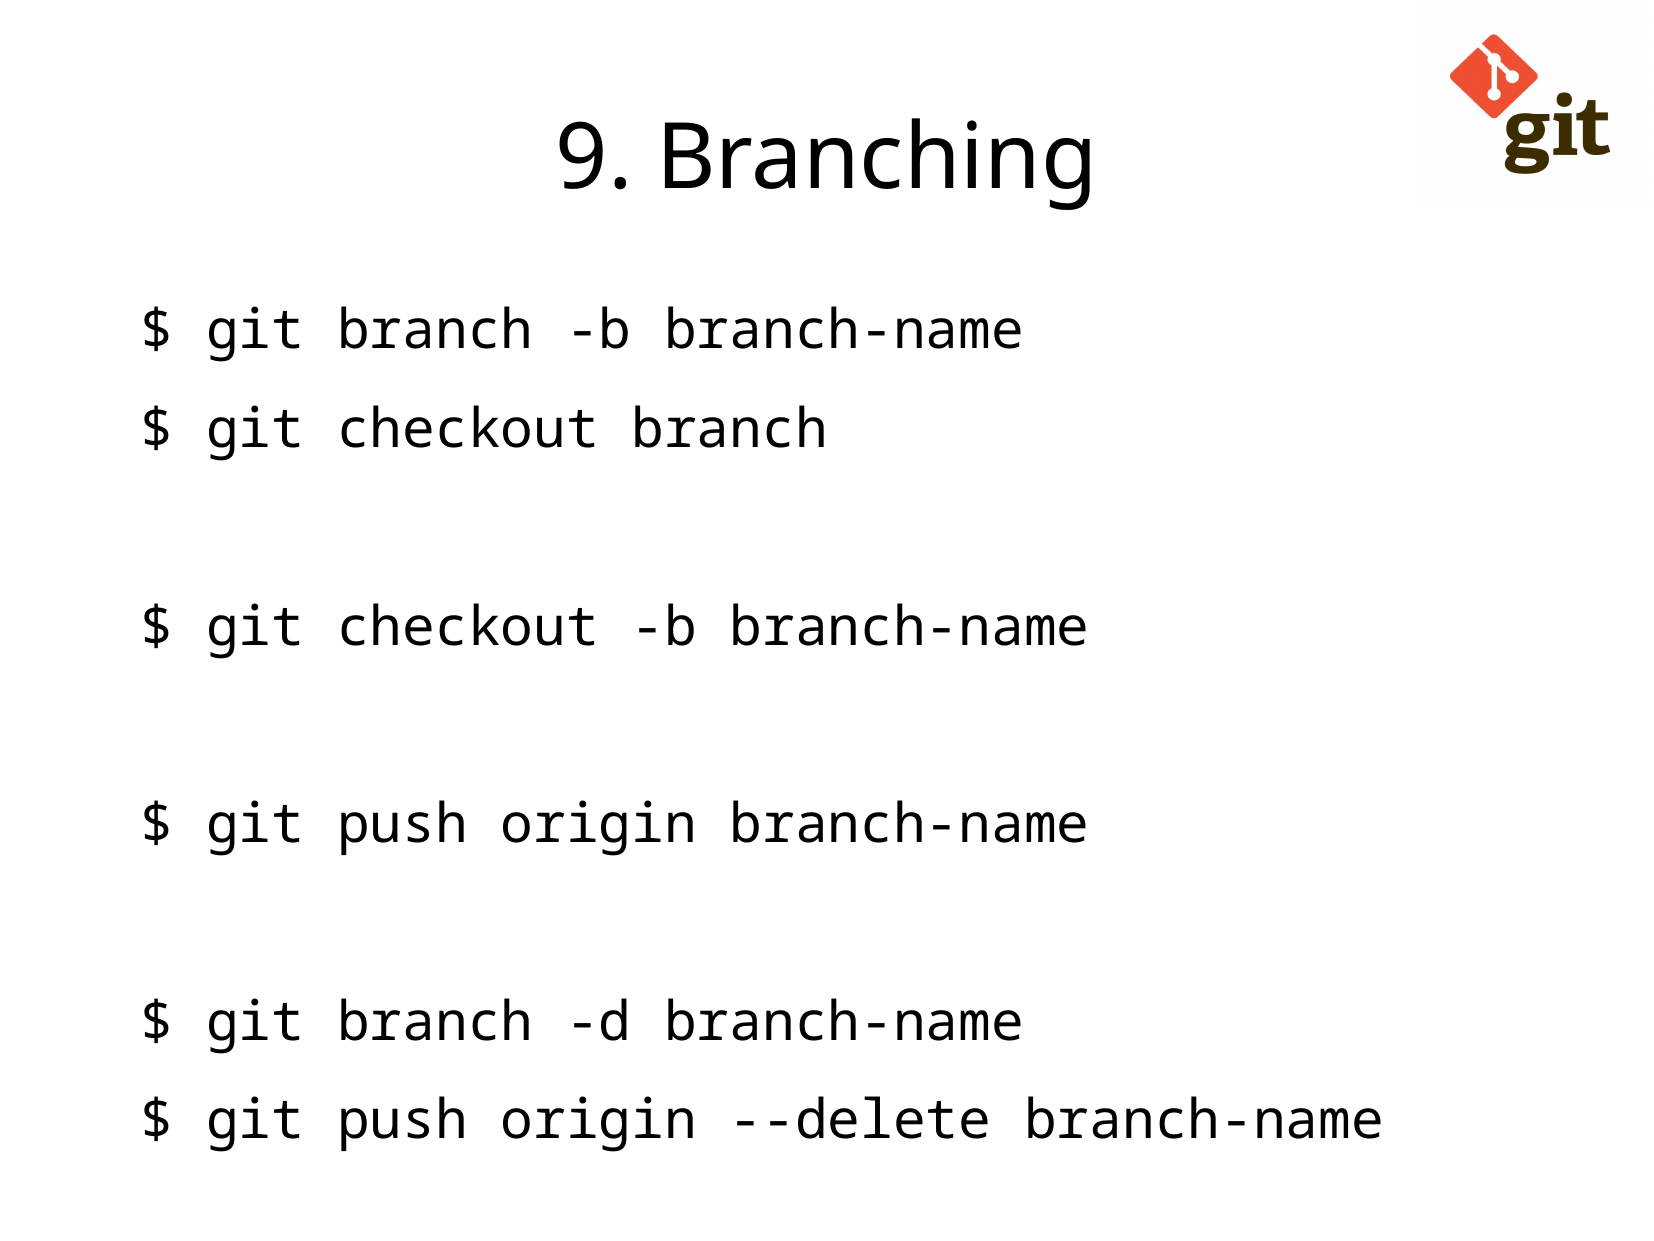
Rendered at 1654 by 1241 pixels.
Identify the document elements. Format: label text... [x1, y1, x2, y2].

picture [1417, 0, 1654, 213]
title 9. Branching [82, 49, 1571, 257]
list $ git branch -b branch-name $ git checkout branch $ git checkout -b branch-name $ git push origin branch-name $ git branch -d branch-name $ git push origin --delete branch-name [82, 290, 1571, 1158]
